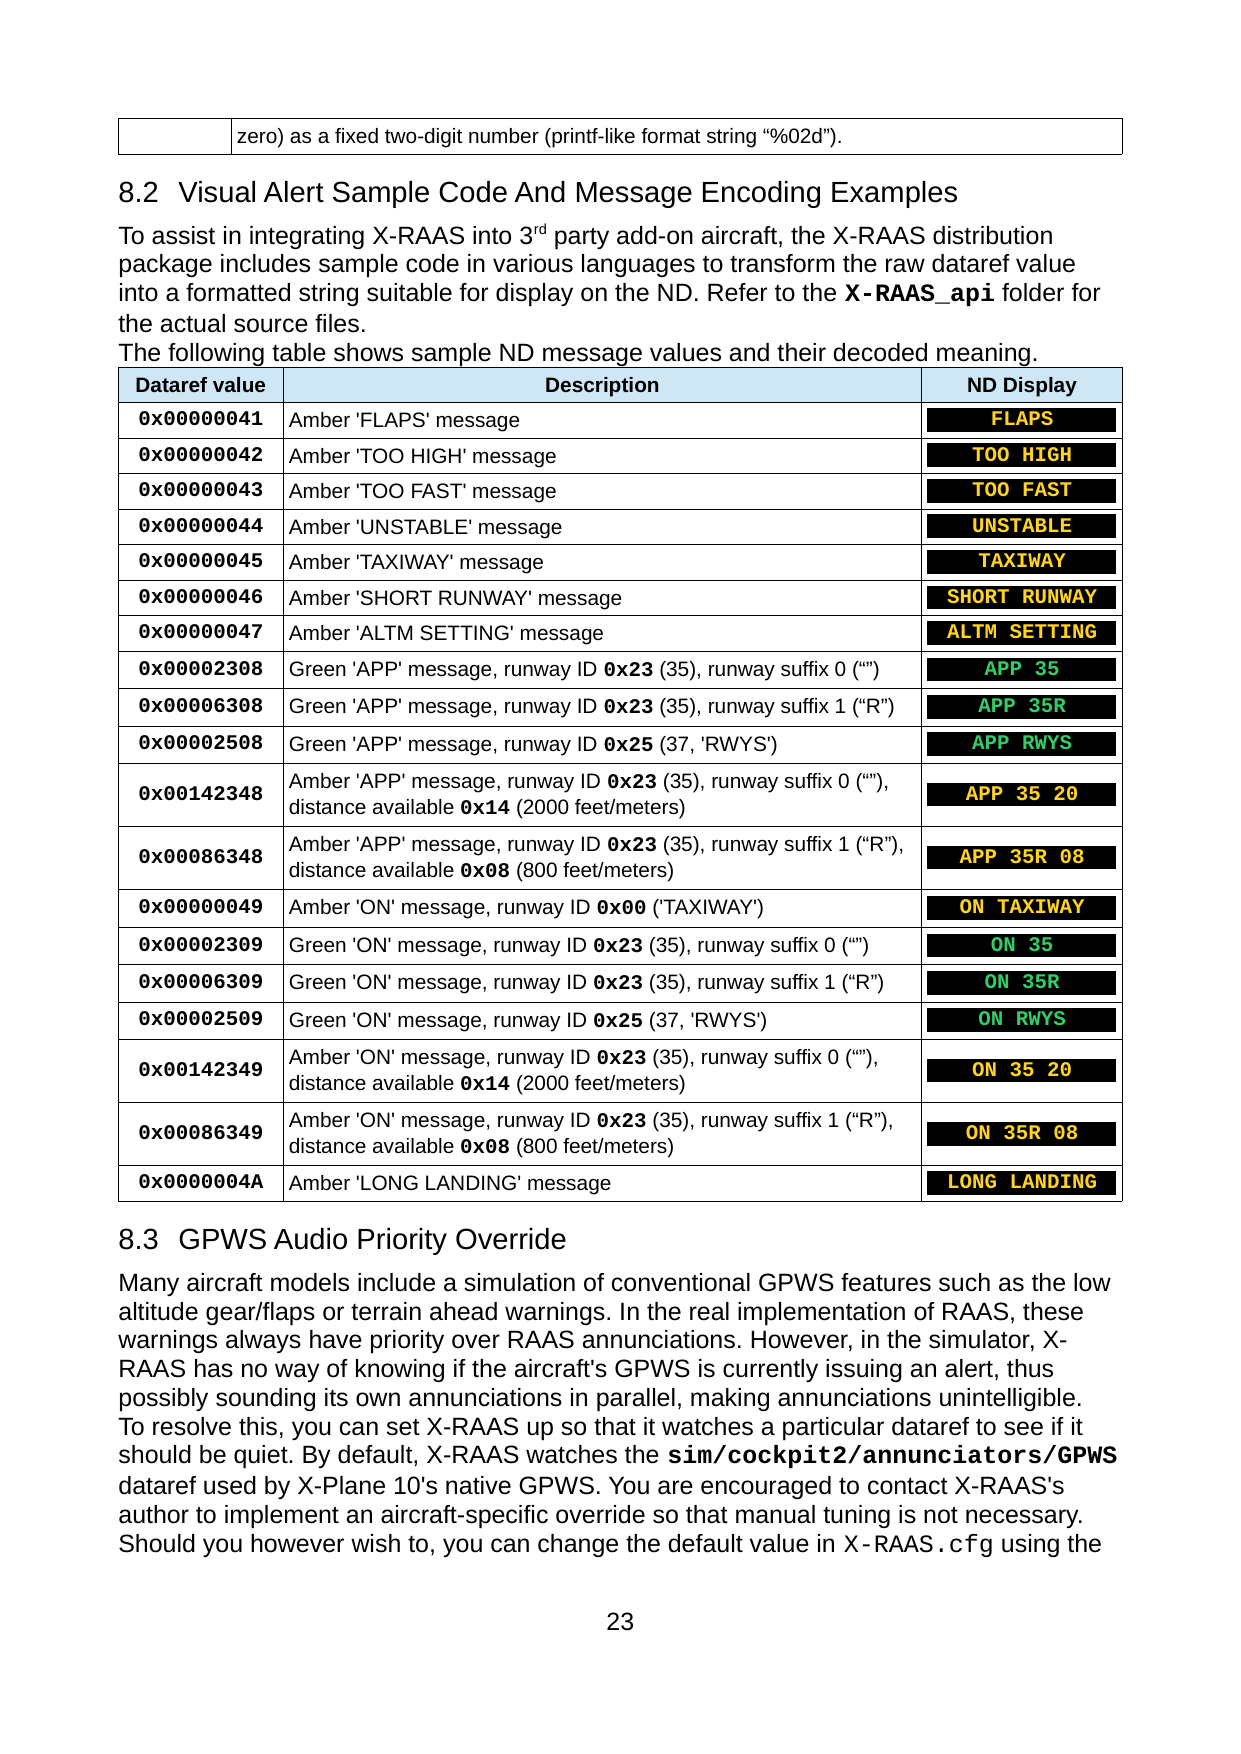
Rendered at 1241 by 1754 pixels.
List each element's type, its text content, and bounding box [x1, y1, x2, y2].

table_cell ON RWYS [922, 1003, 1122, 1039]
table_cell LONG LANDING [922, 1166, 1122, 1201]
table_cell 0x00000049 [119, 890, 283, 927]
table_cell 0x00002309 [119, 928, 283, 964]
table_cell 0x00142349 [119, 1040, 283, 1102]
table_cell APP 35R 08 [922, 827, 1122, 889]
table_cell 0x00000045 [119, 545, 283, 580]
table_cell ALTM SETTING [922, 616, 1122, 651]
table_cell Amber 'ON' message, runway ID 0x00 ('TAXIWAY') [284, 890, 921, 927]
table_cell 0x00086348 [119, 827, 283, 889]
table_cell ON 35 [922, 928, 1122, 964]
table_cell Amber 'ALTM SETTING' message [284, 616, 921, 651]
table_cell Green 'APP' message, runway ID 0x23 (35), runway suffix 1 (“R”) [284, 689, 921, 726]
table_cell Amber 'LONG LANDING' message [284, 1166, 921, 1201]
text The following table shows sample ND message values and their decoded meaning. [118, 338, 1122, 367]
table_cell TAXIWAY [922, 545, 1122, 580]
table_cell 0x00000046 [119, 581, 283, 615]
text Many aircraft models include a simulation of conventional GPWS features such as the low altitude gear/flaps or terrain ahead warnings. In the real implementation of RAAS, these warnings always have priority over RAAS annunciations. However, in the simulator, X-RAAS has no way of knowing if the aircraft's GPWS is currently issuing an alert, thus possibly sounding its own annunciations in parallel, making annunciations unintelligible. [118, 1268, 1122, 1412]
table_cell ON 35R 08 [922, 1103, 1122, 1165]
table_cell 0x0000004A [119, 1166, 283, 1201]
table_cell TOO HIGH [922, 439, 1122, 473]
table_cell Amber 'SHORT RUNWAY' message [284, 581, 921, 615]
table_cell 0x00000047 [119, 616, 283, 651]
table_cell Green 'APP' message, runway ID 0x25 (37, 'RWYS') [284, 727, 921, 763]
table_header Dataref value [119, 368, 283, 402]
table_cell Amber 'UNSTABLE' message [284, 510, 921, 544]
table_cell 0x00142348 [119, 764, 283, 826]
table_cell APP 35 20 [922, 764, 1122, 826]
table_cell 0x00006308 [119, 689, 283, 726]
table_cell 0x00002308 [119, 652, 283, 688]
table_cell 0x00086349 [119, 1103, 283, 1165]
table_cell SHORT RUNWAY [922, 581, 1122, 615]
table_cell 0x00000043 [119, 474, 283, 509]
table_cell Green 'ON' message, runway ID 0x23 (35), runway suffix 0 (“”) [284, 928, 921, 964]
table_cell ON 35 20 [922, 1040, 1122, 1102]
table_cell Amber 'FLAPS' message [284, 403, 921, 438]
table_cell Amber 'TAXIWAY' message [284, 545, 921, 580]
table_cell Amber 'APP' message, runway ID 0x23 (35), runway suffix 1 (“R”), distance available 0x08 (800 feet/meters) [284, 827, 921, 889]
table_cell APP RWYS [922, 727, 1122, 763]
table_cell 0x00002509 [119, 1003, 283, 1039]
table_cell Amber 'TOO HIGH' message [284, 439, 921, 473]
table_header Description [284, 368, 921, 402]
table_header ND Display [922, 368, 1122, 402]
table_cell 0x00002508 [119, 727, 283, 763]
table_cell Green 'ON' message, runway ID 0x25 (37, 'RWYS') [284, 1003, 921, 1039]
subtitle Visual Alert Sample Code And Message Encoding Examples [118, 174, 1122, 208]
text To assist in integrating X-RAAS into 3rd party add-on aircraft, the X-RAAS distribution package includes sample code in various languages to transform the raw dataref value into a formatted string suitable for display on the ND. Refer to the X-RAAS_api folder for the actual source files. [118, 221, 1122, 338]
table_cell 0x00000044 [119, 510, 283, 544]
table_cell Green 'ON' message, runway ID 0x23 (35), runway suffix 1 (“R”) [284, 965, 921, 1002]
table_cell zero) as a fixed two-digit number (printf-like format string “%02d”). [232, 119, 1122, 154]
table_cell Amber 'ON' message, runway ID 0x23 (35), runway suffix 1 (“R”), distance available 0x08 (800 feet/meters) [284, 1103, 921, 1165]
text To resolve this, you can set X-RAAS up so that it watches a particular dataref to see if it should be quiet. By default, X-RAAS watches the sim/cockpit2/annunciators/GPWS dataref used by X-Plane 10's native GPWS. You are encouraged to contact X-RAAS's author to implement an aircraft-specific override so that manual tuning is not necessary. Should you however wish to, you can change the default value in X-RAAS.cfg using the [118, 1412, 1122, 1560]
table_cell 0x00006309 [119, 965, 283, 1002]
table_cell ON 35R [922, 965, 1122, 1002]
table_cell Green 'APP' message, runway ID 0x23 (35), runway suffix 0 (“”) [284, 652, 921, 688]
table_cell UNSTABLE [922, 510, 1122, 544]
table_cell FLAPS [922, 403, 1122, 438]
table_cell [119, 119, 231, 154]
table_cell Amber 'APP' message, runway ID 0x23 (35), runway suffix 0 (“”), distance available 0x14 (2000 feet/meters) [284, 764, 921, 826]
table_cell Amber 'ON' message, runway ID 0x23 (35), runway suffix 0 (“”), distance available 0x14 (2000 feet/meters) [284, 1040, 921, 1102]
table_cell APP 35R [922, 689, 1122, 726]
table_cell ON TAXIWAY [922, 890, 1122, 927]
table_cell Amber 'TOO FAST' message [284, 474, 921, 509]
table_cell APP 35 [922, 652, 1122, 688]
table_cell 0x00000041 [119, 403, 283, 438]
table_cell TOO FAST [922, 474, 1122, 509]
subtitle GPWS Audio Priority Override [118, 1222, 1122, 1255]
table_cell 0x00000042 [119, 439, 283, 473]
